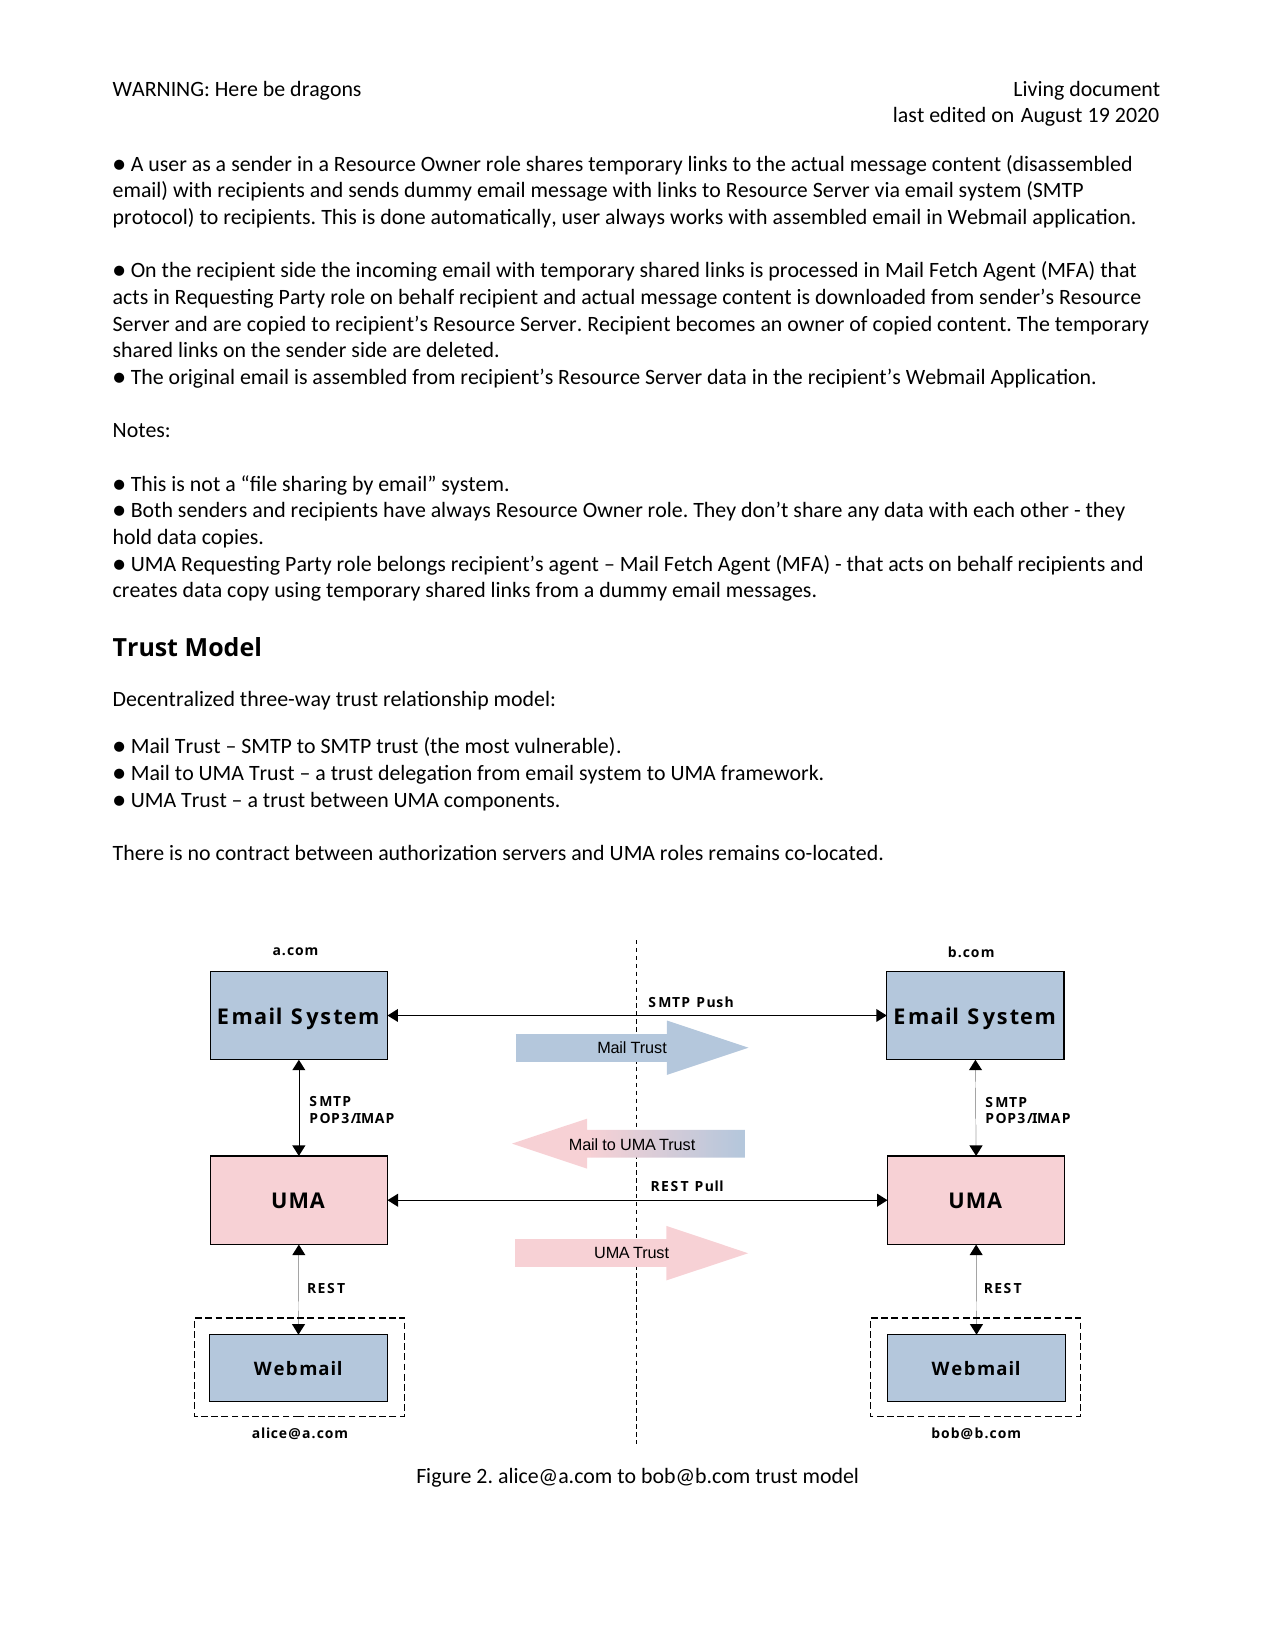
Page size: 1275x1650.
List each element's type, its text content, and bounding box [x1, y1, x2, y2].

text ● Both senders and recipients have always Resource Owner role. They don’t share any data with each other - they hold data copies. [112, 497, 1162, 550]
text ● A user as a sender in a Resource Owner role shares temporary links to the actual message content (disassembled email) with recipients and sends dummy email message with links to Resource Server via email system (SMTP protocol) to recipients. This is done automatically, user always works with assembled email in Webmail application. [112, 150, 1162, 230]
text ● UMA Trust – a trust between UMA components. [112, 786, 1162, 812]
text ● This is not a “file sharing by email” system. [112, 470, 1162, 497]
text Trust Model [112, 630, 1162, 664]
text ● On the recipient side the incoming email with temporary shared links is processed in Mail Fetch Agent (MFA) that acts in Requesting Party role on behalf recipient and actual message content is downloaded from sender’s Resource Server and are copied to recipient’s Resource Server. Recipient becomes an owner of copied content. The temporary shared links on the sender side are deleted. [112, 257, 1162, 363]
text Decentralized three-way trust relationship model: [112, 685, 1162, 712]
text ● Mail to UMA Trust – a trust delegation from email system to UMA framework. [112, 759, 1162, 786]
text There is no contract between authorization servers and UMA roles remains co-located. [112, 839, 1162, 866]
text ● Mail Trust – SMTP to SMTP trust (the most vulnerable). [112, 732, 1162, 759]
text ● UMA Requesting Party role belongs recipient’s agent – Mail Fetch Agent (MFA) - that acts on behalf recipients and creates data copy using temporary shared links from a dummy email messages. [112, 550, 1162, 603]
text ● The original email is assembled from recipient’s Resource Server data in the recipient’s Webmail Application. [112, 363, 1162, 390]
text Figure 2. alice@a.com to bob@b.com trust model [112, 1462, 1162, 1489]
text Notes: [112, 417, 1162, 443]
